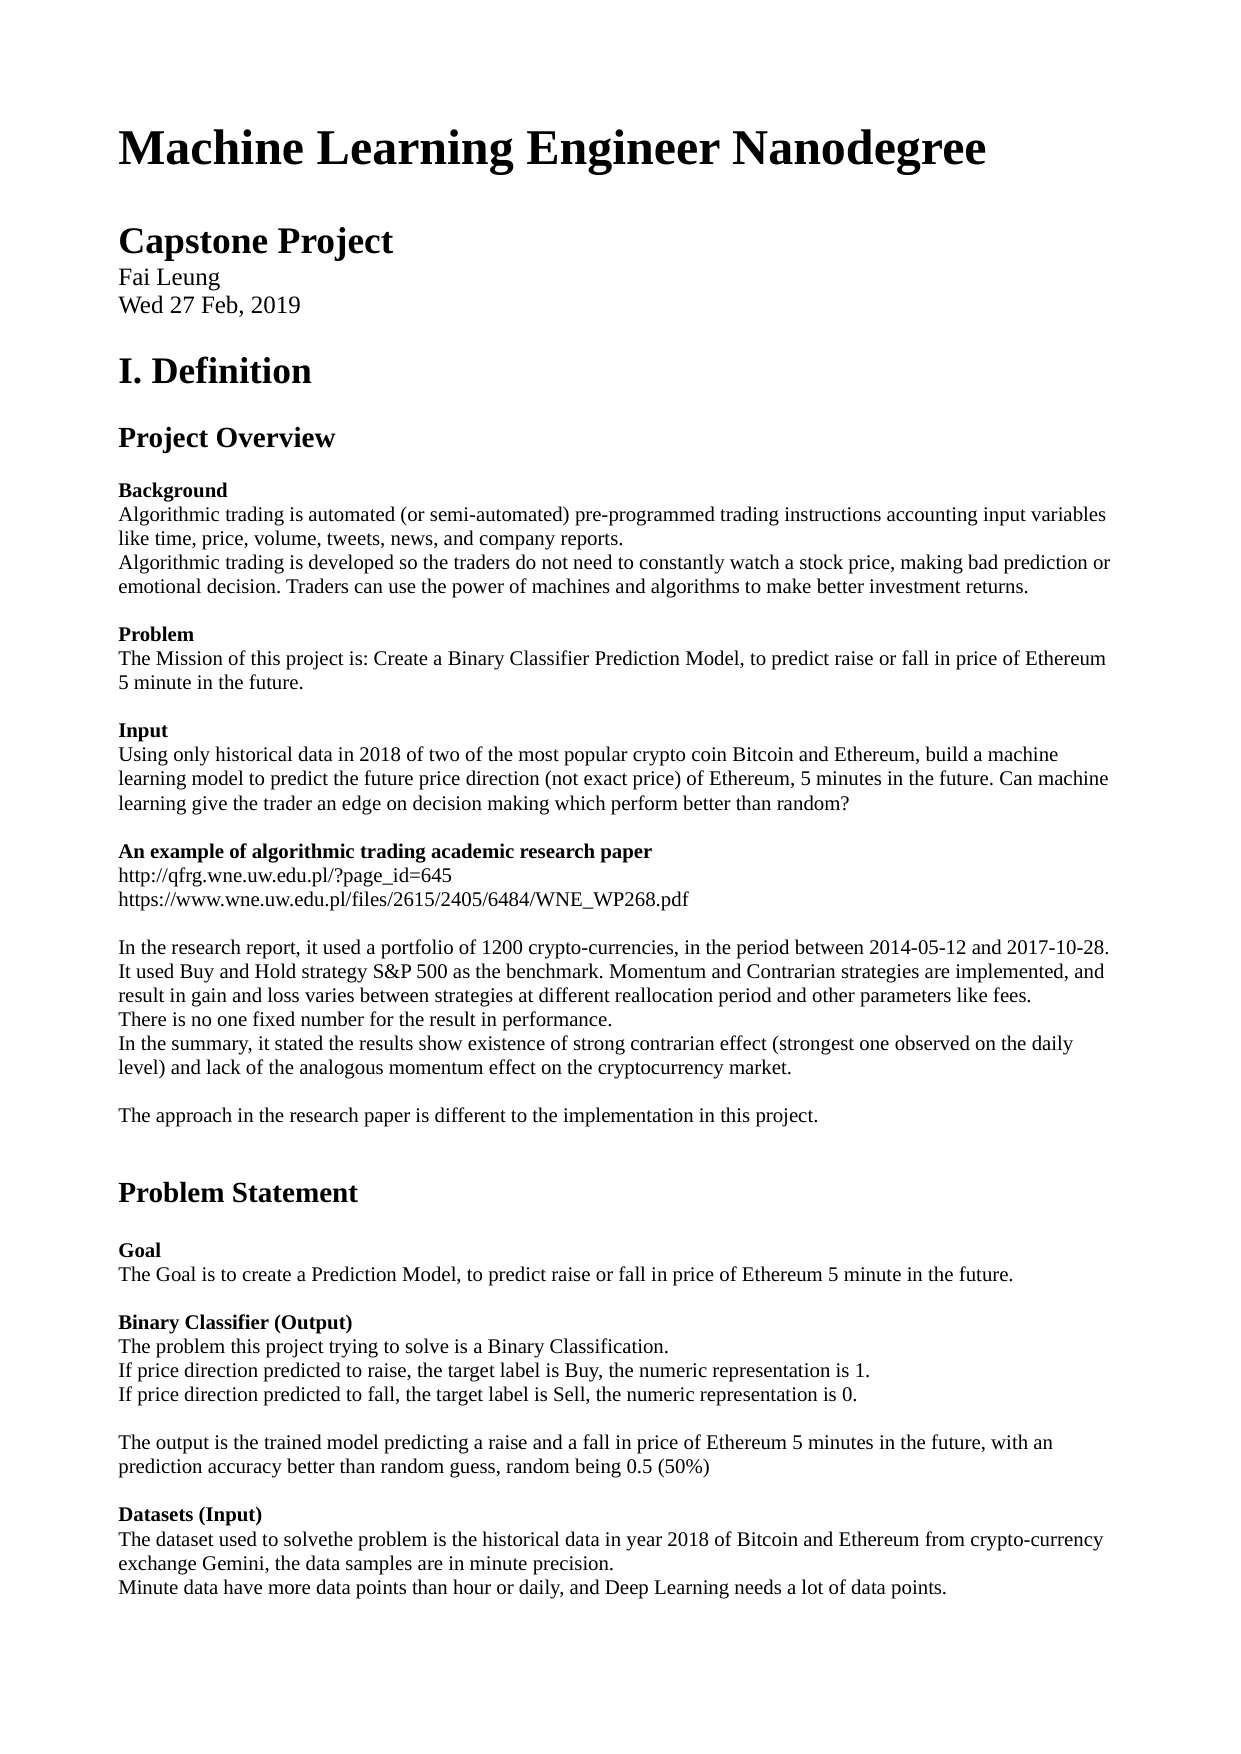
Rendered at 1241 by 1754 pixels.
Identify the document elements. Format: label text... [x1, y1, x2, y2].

text Algorithmic trading is automated (or semi-automated) pre-programmed trading instructions accounting input variables like time, price, volume, tweets, news, and company reports. [118, 502, 1122, 550]
text There is no one fixed number for the result in performance. [118, 1007, 1122, 1031]
text In the research report, it used a portfolio of 1200 crypto-currencies, in the period between 2014-05-12 and 2017-10-28. It used Buy and Hold strategy S&P 500 as the benchmark. Momentum and Contrarian strategies are implemented, and result in gain and loss varies between strategies at different reallocation period and other parameters like fees. [118, 935, 1122, 1007]
text The Goal is to create a Prediction Model, to predict raise or fall in price of Ethereum 5 minute in the future. [118, 1262, 1122, 1286]
text Fai Leung Wed 27 Feb, 2019 [118, 262, 1122, 319]
text Using only historical data in 2018 of two of the most popular crypto coin Bitcoin and Ethereum, build a machine learning model to predict the future price direction (not exact price) of Ethereum, 5 minutes in the future. Can machine learning give the trader an edge on decision making which perform better than random? [118, 742, 1122, 814]
subtitle Project Overview [118, 420, 1122, 453]
text Binary Classifier (Output) [118, 1310, 1122, 1334]
text If price direction predicted to fall, the target label is Sell, the numeric representation is 0. [118, 1382, 1122, 1406]
text Minute data have more data points than hour or daily, and Deep Learning needs a lot of data points. [118, 1574, 1122, 1599]
text The dataset used to solvethe problem is the historical data in year 2018 of Bitcoin and Ethereum from crypto-currency exchange Gemini, the data samples are in minute precision. [118, 1526, 1122, 1574]
text The Mission of this project is: Create a Binary Classifier Prediction Model, to predict raise or fall in price of Ethereum 5 minute in the future. [118, 646, 1122, 694]
text Problem [118, 622, 1122, 646]
text https://www.wne.uw.edu.pl/files/2615/2405/6484/WNE_WP268.pdf [118, 887, 1122, 911]
text If price direction predicted to raise, the target label is Buy, the numeric representation is 1. [118, 1358, 1122, 1382]
text The problem this project trying to solve is a Binary Classification. [118, 1334, 1122, 1358]
text In the summary, it stated the results show existence of strong contrarian effect (strongest one observed on the daily level) and lack of the analogous momentum effect on the cryptocurrency market. [118, 1031, 1122, 1079]
text The approach in the research paper is different to the implementation in this project. [118, 1103, 1122, 1127]
subtitle Machine Learning Engineer Nanodegree [118, 118, 1122, 176]
subtitle Problem Statement [118, 1175, 1122, 1209]
text The output is the trained model predicting a raise and a fall in price of Ethereum 5 minutes in the future, with an prediction accuracy better than random guess, random being 0.5 (50%) [118, 1430, 1122, 1478]
text http://qfrg.wne.uw.edu.pl/?page_id=645 [118, 863, 1122, 887]
text An example of algorithmic trading academic research paper [118, 838, 1122, 863]
subtitle Capstone Project [118, 219, 1122, 262]
text Goal [118, 1238, 1122, 1262]
text Background [118, 478, 1122, 502]
subtitle I. Definition [118, 348, 1122, 391]
text Datasets (Input) [118, 1502, 1122, 1526]
text Input [118, 718, 1122, 742]
text Algorithmic trading is developed so the traders do not need to constantly watch a stock price, making bad prediction or emotional decision. Traders can use the power of machines and algorithms to make better investment returns. [118, 550, 1122, 598]
